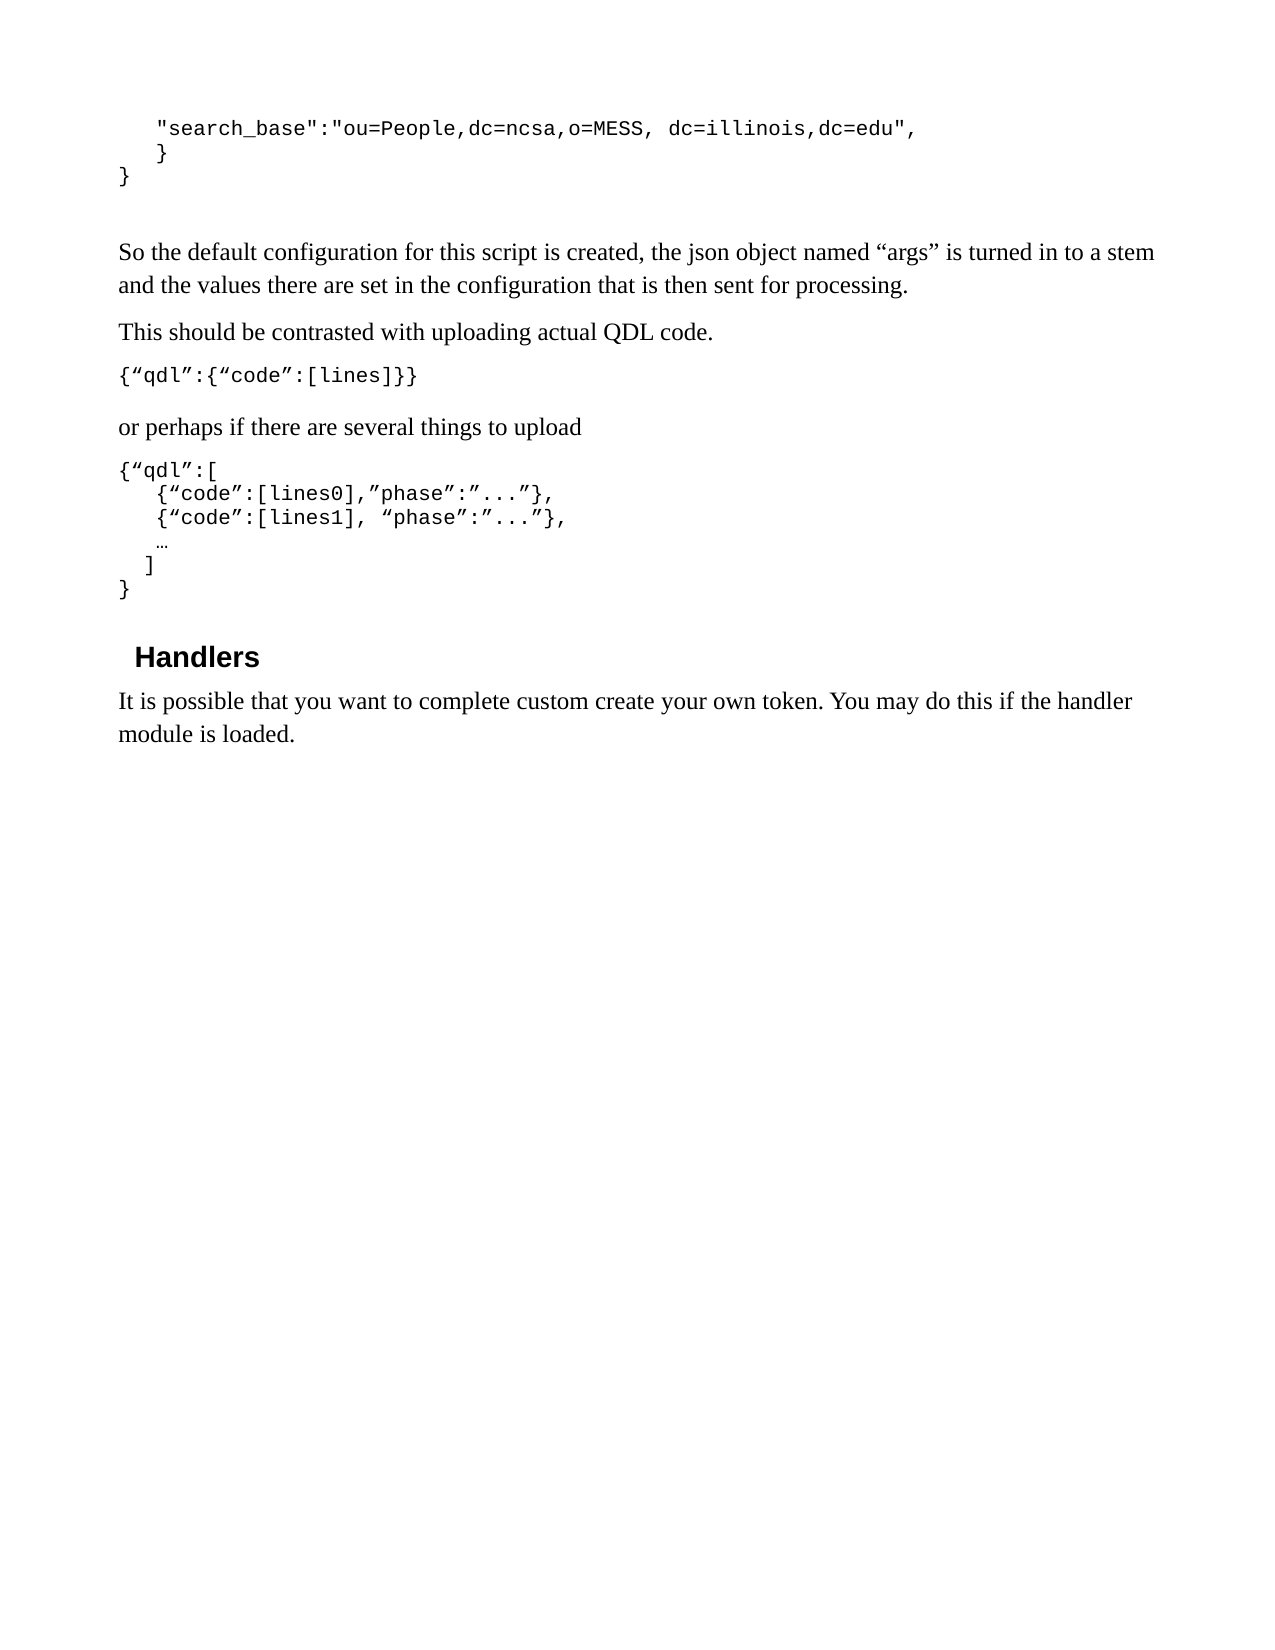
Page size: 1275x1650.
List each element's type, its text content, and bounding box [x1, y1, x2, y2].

subtitle Handlers [118, 640, 1157, 674]
text "search_base":"ou=People,dc=ncsa,o=MESS, dc=illinois,dc=edu", } [118, 118, 1157, 165]
text } [118, 165, 1157, 189]
text } [118, 578, 1157, 602]
text {“code”:[lines0],”phase”:”...”}, [118, 483, 1157, 507]
text {“code”:[lines1], “phase”:”...”}, [118, 507, 1157, 531]
text ] [118, 554, 1157, 578]
text or perhaps if there are several things to upload [118, 412, 1157, 441]
text {“qdl”:[ [118, 460, 1157, 483]
text {“qdl”:{“code”:[lines]}} [118, 365, 1157, 388]
text This should be contrasted with uploading actual QDL code. [118, 317, 1157, 346]
text It is possible that you want to complete custom create your own token. You may do this if the handler module is loaded. [118, 686, 1157, 748]
text … [118, 531, 1157, 554]
text So the default configuration for this script is created, the json object named “args” is turned in to a stem and the values there are set in the configuration that is then sent for processing. [118, 237, 1157, 298]
